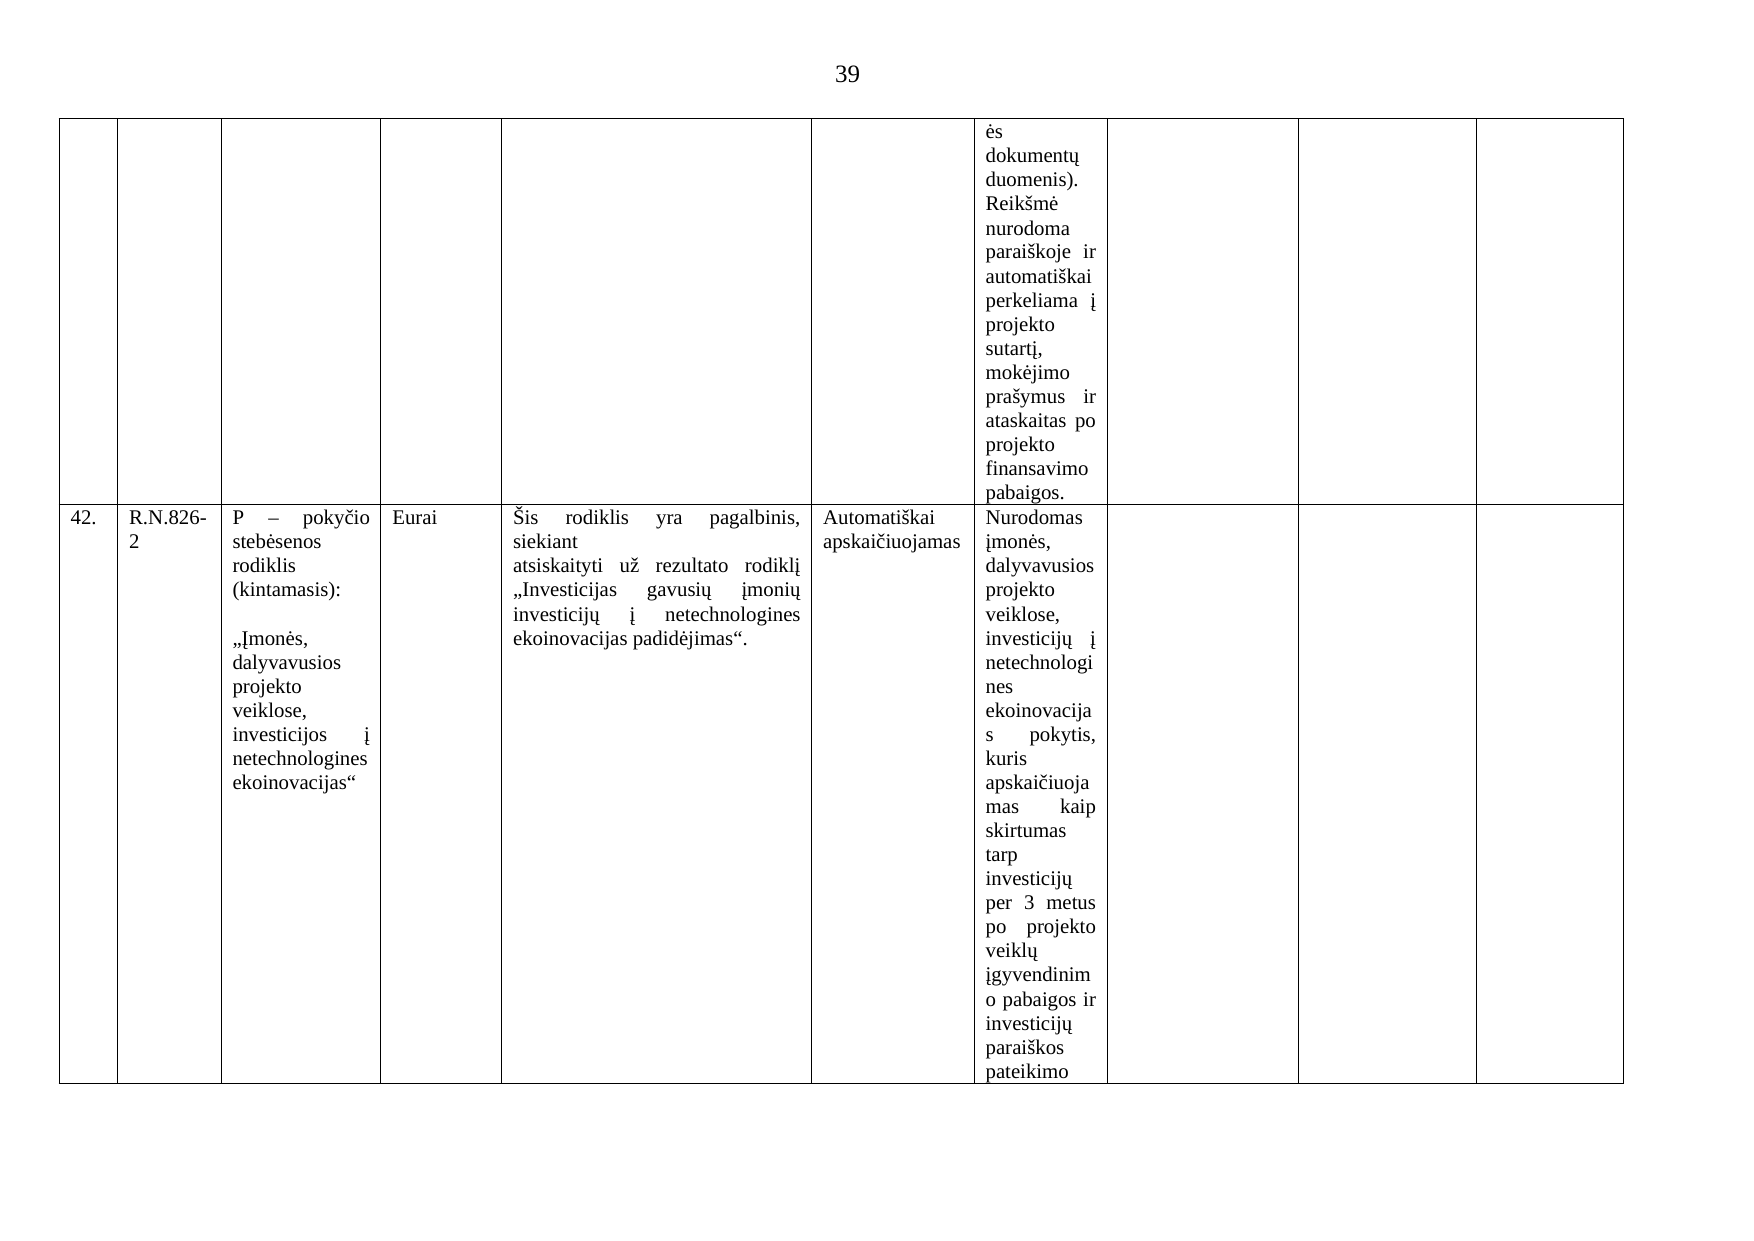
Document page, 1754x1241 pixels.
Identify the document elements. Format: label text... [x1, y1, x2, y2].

table_cell 42. [60, 505, 117, 1083]
table_cell Nurodomas įmonės, dalyvavusios projekto veiklose, investicijų į netechnologines ekoinovacijas pokytis, kuris apskaičiuojamas kaip skirtumas tarp investicijų per 3 metus po projekto veiklų įgyvendinimo pabaigos ir investicijų paraiškos pateikimo [975, 505, 1107, 1083]
table_cell [1477, 119, 1623, 504]
table_cell Šis rodiklis yra pagalbinis, siekiant atsiskaityti už rezultato rodiklį „Investicijas gavusių įmonių investicijų į netechnologines ekoinovacijas padidėjimas“. [502, 505, 811, 1083]
table_cell [1299, 505, 1476, 1083]
table_cell R.N.826-2 [118, 505, 221, 1083]
table_cell Automatiškai apskaičiuojamas [812, 505, 974, 1083]
table_cell [381, 119, 501, 504]
table_cell [60, 119, 117, 504]
table_cell P – pokyčio stebėsenos rodiklis (kintamasis): „Įmonės, dalyvavusios projekto veiklose, investicijos į netechnologines ekoinovacijas“ [222, 505, 380, 1083]
table_cell [1299, 119, 1476, 504]
table_cell [222, 119, 380, 504]
table_cell [1108, 119, 1298, 504]
table_cell ės dokumentų duomenis). Reikšmė nurodoma paraiškoje ir automatiškai perkeliama į projekto sutartį, mokėjimo prašymus ir ataskaitas po projekto finansavimo pabaigos. [975, 119, 1107, 504]
table_cell [1477, 505, 1623, 1083]
table_cell Eurai [381, 505, 501, 1083]
table_cell [502, 119, 811, 504]
table_cell [1108, 505, 1298, 1083]
table_cell [812, 119, 974, 504]
table_cell [118, 119, 221, 504]
